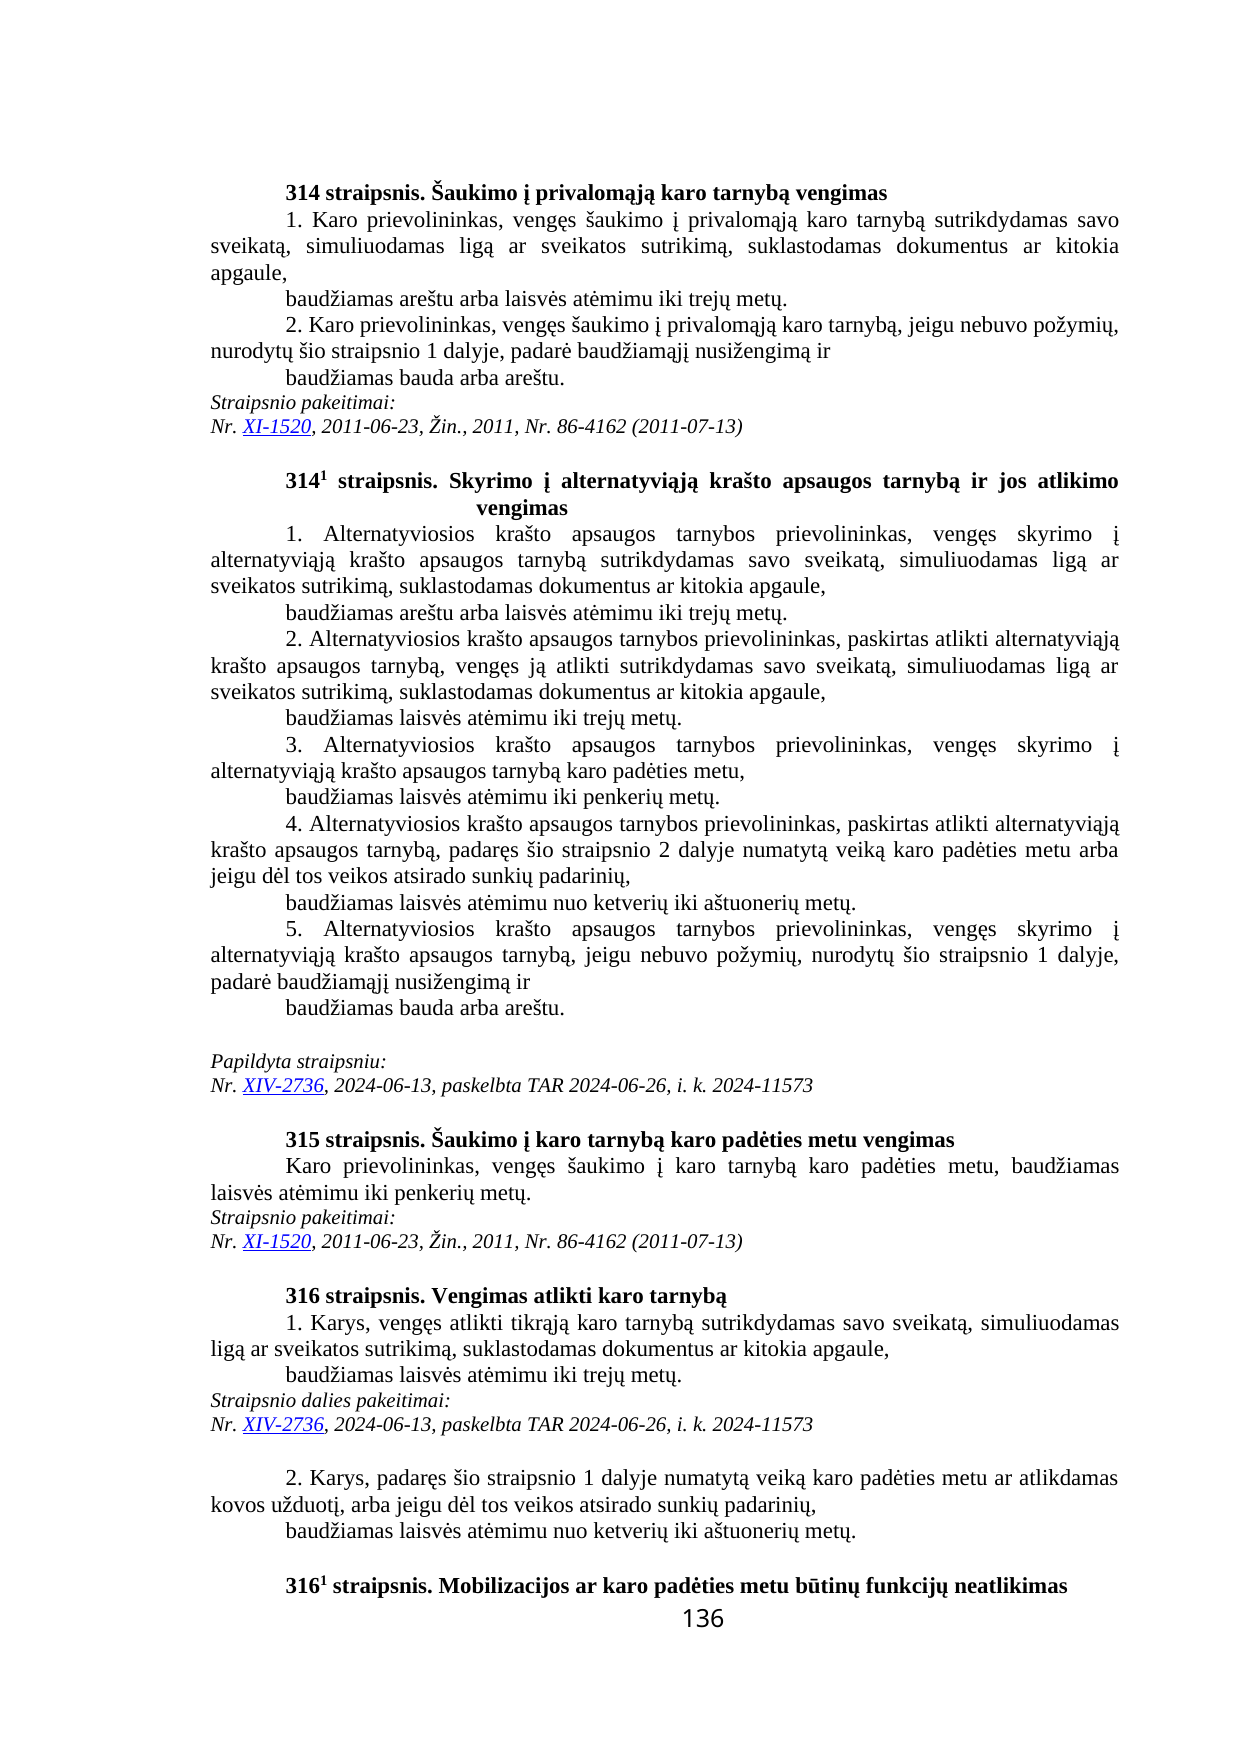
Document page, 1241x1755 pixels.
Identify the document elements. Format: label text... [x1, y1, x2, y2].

text baudžiamas bauda arba areštu. [210, 994, 1120, 1021]
text 4. Alternatyviosios krašto apsaugos tarnybos prievolininkas, paskirtas atlikti alternatyviąją krašto apsaugos tarnybą, padaręs šio straipsnio 2 dalyje numatytą veiką karo padėties metu arba jeigu dėl tos veikos atsirado sunkių padarinių, [210, 810, 1120, 889]
text Straipsnio pakeitimai: [210, 1205, 1120, 1229]
text Straipsnio pakeitimai: [210, 390, 1120, 414]
text baudžiamas bauda arba areštu. [210, 364, 1120, 390]
text baudžiamas areštu arba laisvės atėmimu iki trejų metų. [210, 285, 1120, 311]
text Straipsnio dalies pakeitimai: [210, 1388, 1120, 1412]
text 5. Alternatyviosios krašto apsaugos tarnybos prievolininkas, vengęs skyrimo į alternatyviąją krašto apsaugos tarnybą, jeigu nebuvo požymių, nurodytų šio straipsnio 1 dalyje, padarė baudžiamąjį nusižengimą ir [210, 915, 1120, 994]
text 1. Karys, vengęs atlikti tikrąją karo tarnybą sutrikdydamas savo sveikatą, simuliuodamas ligą ar sveikatos sutrikimą, suklastodamas dokumentus ar kitokia apgaule, [210, 1308, 1120, 1361]
text 1. Alternatyviosios krašto apsaugos tarnybos prievolininkas, vengęs skyrimo į alternatyviąją krašto apsaugos tarnybą sutrikdydamas savo sveikatą, simuliuodamas ligą ar sveikatos sutrikimą, suklastodamas dokumentus ar kitokia apgaule, [210, 520, 1120, 599]
text baudžiamas areštu arba laisvės atėmimu iki trejų metų. [210, 599, 1120, 625]
text 315 straipsnis. Šaukimo į karo tarnybą karo padėties metu vengimas [210, 1126, 1120, 1153]
text 3. Alternatyviosios krašto apsaugos tarnybos prievolininkas, vengęs skyrimo į alternatyviąją krašto apsaugos tarnybą karo padėties metu, [210, 731, 1120, 783]
text baudžiamas laisvės atėmimu iki penkerių metų. [210, 783, 1120, 810]
text Nr. XIV-2736, 2024-06-13, paskelbta TAR 2024-06-26, i. k. 2024-11573 [210, 1073, 1120, 1097]
text Papildyta straipsniu: [210, 1049, 1120, 1073]
text baudžiamas laisvės atėmimu iki trejų metų. [210, 704, 1120, 731]
text Nr. XIV-2736, 2024-06-13, paskelbta TAR 2024-06-26, i. k. 2024-11573 [210, 1412, 1120, 1436]
text 2. Karo prievolininkas, vengęs šaukimo į privalomąją karo tarnybą, jeigu nebuvo požymių, nurodytų šio straipsnio 1 dalyje, padarė baudžiamąjį nusižengimą ir [210, 311, 1120, 364]
text Nr. XI-1520, 2011-06-23, Žin., 2011, Nr. 86-4162 (2011-07-13) [210, 414, 1120, 438]
text 3161 straipsnis. Mobilizacijos ar karo padėties metu būtinų funkcijų neatlikimas [210, 1572, 1120, 1599]
text 316 straipsnis. Vengimas atlikti karo tarnybą [210, 1282, 1120, 1308]
text Karo prievolininkas, vengęs šaukimo į karo tarnybą karo padėties metu, baudžiamas laisvės atėmimu iki penkerių metų. [210, 1153, 1120, 1205]
text 314 straipsnis. Šaukimo į privalomąją karo tarnybą vengimas [210, 179, 1120, 206]
text 2. Karys, padaręs šio straipsnio 1 dalyje numatytą veiką karo padėties metu ar atlikdamas kovos užduotį, arba jeigu dėl tos veikos atsirado sunkių padarinių, [210, 1464, 1120, 1517]
text 3141 straipsnis. Skyrimo į alternatyviąją krašto apsaugos tarnybą ir jos atlikimo vengimas [285, 467, 1120, 520]
text 1. Karo prievolininkas, vengęs šaukimo į privalomąją karo tarnybą sutrikdydamas savo sveikatą, simuliuodamas ligą ar sveikatos sutrikimą, suklastodamas dokumentus ar kitokia apgaule, [210, 206, 1120, 285]
text 2. Alternatyviosios krašto apsaugos tarnybos prievolininkas, paskirtas atlikti alternatyviąją krašto apsaugos tarnybą, vengęs ją atlikti sutrikdydamas savo sveikatą, simuliuodamas ligą ar sveikatos sutrikimą, suklastodamas dokumentus ar kitokia apgaule, [210, 625, 1120, 704]
text baudžiamas laisvės atėmimu nuo ketverių iki aštuonerių metų. [210, 1517, 1120, 1543]
text baudžiamas laisvės atėmimu nuo ketverių iki aštuonerių metų. [210, 889, 1120, 915]
text baudžiamas laisvės atėmimu iki trejų metų. [210, 1361, 1120, 1388]
text Nr. XI-1520, 2011-06-23, Žin., 2011, Nr. 86-4162 (2011-07-13) [210, 1229, 1120, 1253]
